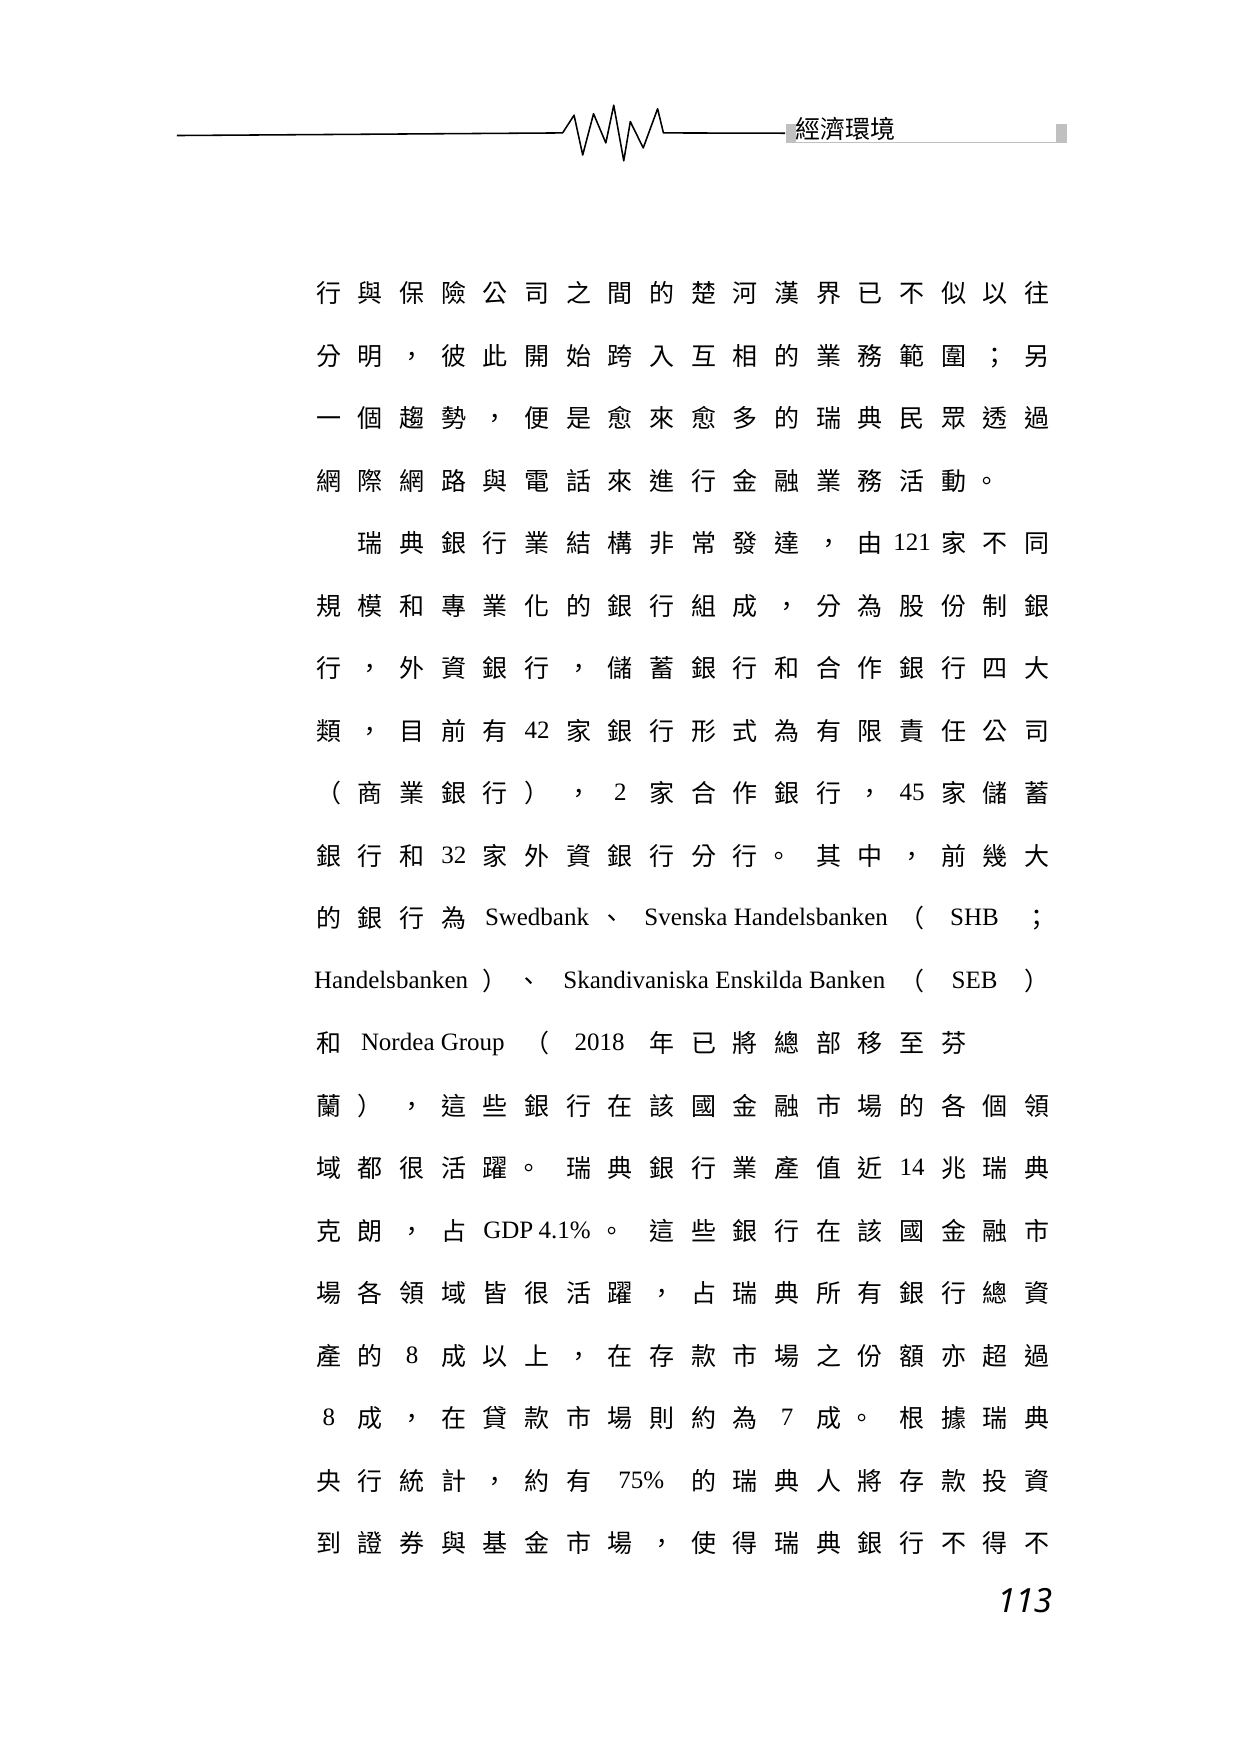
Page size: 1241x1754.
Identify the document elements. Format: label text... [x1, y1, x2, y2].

text 瑞典銀行業結構非常發達，由121家不同規模和專業化的銀行組成，分為股份制銀行，外資銀行，儲蓄銀行和合作銀行四大類，目前有42家銀行形式為有限責任公司（商業銀行），2家合作銀行，45家儲蓄銀行和32家外資銀行分行。其中，前幾大的銀行為Swedbank、Svenska Handelsbanken（SHB；Handelsbanken）、Skandivaniska Enskilda Banken（SEB）和Nordea Group（2018年已將總部移至芬蘭），這些銀行在該國金融市場的各個領域都很活躍。瑞典銀行業產值近14兆瑞典克朗，占GDP 4.1%。這些銀行在該國金融市場各領域皆很活躍，占瑞典所有銀行總資產的8成以上，在存款市場之份額亦超過8成，在貸款市場則約為7成。根據瑞典央行統計，約有75%的瑞典人將存款投資到證券與基金市場，使得瑞典銀行不得不 [281, 500, 1058, 1563]
text 行與保險公司之間的楚河漢界已不似以往分明，彼此開始跨入互相的業務範圍；另一個趨勢，便是愈來愈多的瑞典民眾透過網際網路與電話來進行金融業務活動。 [281, 250, 1058, 500]
